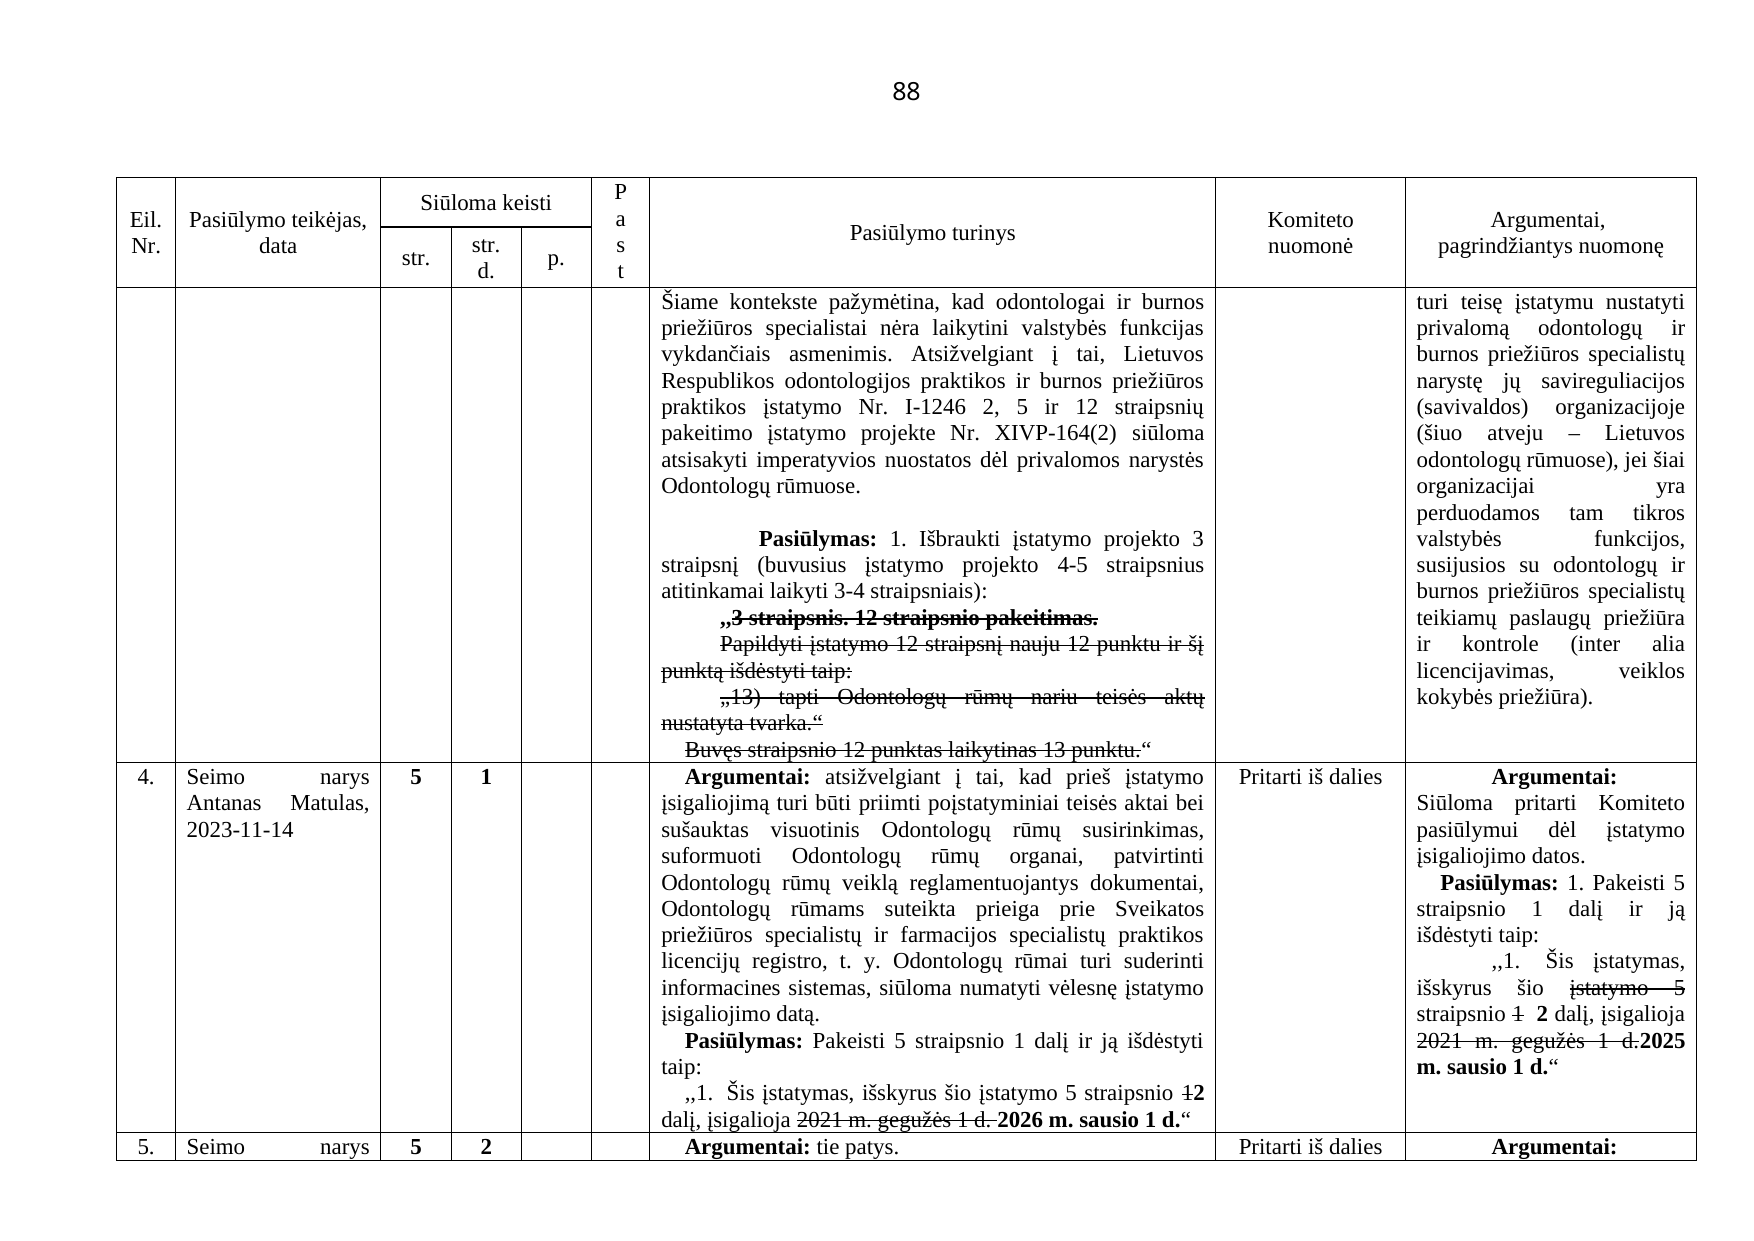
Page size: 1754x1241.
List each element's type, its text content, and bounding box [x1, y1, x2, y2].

table_header Argumentai, pagrindžiantys nuomonę [1406, 178, 1696, 287]
table_cell 4. [117, 763, 175, 1132]
table_cell [592, 1133, 649, 1159]
table_cell 5 [381, 763, 451, 1132]
table_header Komiteto nuomonė [1216, 178, 1405, 287]
table_cell [176, 288, 380, 762]
table_header Siūloma keisti [381, 178, 591, 226]
table_header Eil. Nr. [117, 178, 175, 287]
table_cell 5 [381, 1133, 451, 1159]
table_cell [452, 288, 521, 762]
table_cell Seimo narys [176, 1133, 380, 1159]
table_cell str. [381, 228, 451, 287]
table_cell Pritarti iš dalies [1216, 1133, 1405, 1159]
table_cell Argumentai: Siūloma pritarti Komiteto pasiūlymui dėl įstatymo įsigaliojimo datos. Pasiūlymas: 1. Pakeisti 5 straipsnio 1 dalį ir ją išdėstyti taip: ,,1. Šis įstatymas, išskyrus šio įstatymo 5 straipsnio 1 2 dalį, įsigalioja 2021 m. gegužės 1 d.2025 m. sausio 1 d.“ [1406, 763, 1696, 1132]
table_cell 2 [452, 1133, 521, 1159]
table_cell Pritarti iš dalies [1216, 763, 1405, 1132]
table_header Pasiūlymo teikėjas, data [176, 178, 380, 287]
table_cell [1216, 288, 1405, 762]
table_cell turi teisę įstatymu nustatyti privalomą odontologų ir burnos priežiūros specialistų narystę jų savireguliacijos (savivaldos) organizacijoje (šiuo atveju – Lietuvos odontologų rūmuose), jei šiai organizacijai yra perduodamos tam tikros valstybės funkcijos, susijusios su odontologų ir burnos priežiūros specialistų teikiamų paslaugų priežiūra ir kontrole (inter alia licencijavimas, veiklos kokybės priežiūra). [1406, 288, 1696, 762]
table_cell Argumentai: [1406, 1133, 1696, 1159]
table_header Pastabos [592, 178, 649, 287]
table_cell [522, 1133, 591, 1159]
table_cell [522, 288, 591, 762]
table_cell str. d. [452, 228, 521, 287]
table_cell Šiame kontekste pažymėtina, kad odontologai ir burnos priežiūros specialistai nėra laikytini valstybės funkcijas vykdančiais asmenimis. Atsižvelgiant į tai, Lietuvos Respublikos odontologijos praktikos ir burnos priežiūros praktikos įstatymo Nr. I-1246 2, 5 ir 12 straipsnių pakeitimo įstatymo projekte Nr. XIVP-164(2) siūloma atsisakyti imperatyvios nuostatos dėl privalomos narystės Odontologų rūmuose. Pasiūlymas: 1. Išbraukti įstatymo projekto 3 straipsnį (buvusius įstatymo projekto 4-5 straipsnius atitinkamai laikyti 3-4 straipsniais): ,,3 straipsnis. 12 straipsnio pakeitimas. Papildyti įstatymo 12 straipsnį nauju 12 punktu ir šį punktą išdėstyti taip: „13) tapti Odontologų rūmų nariu teisės aktų nustatyta tvarka.“ Buvęs straipsnio 12 punktas laikytinas 13 punktu.“ [650, 288, 1215, 762]
table_cell 1 [452, 763, 521, 1132]
table_cell [381, 288, 451, 762]
table_cell Argumentai: tie patys. [650, 1133, 1215, 1159]
table_cell [117, 288, 175, 762]
table_cell p. [522, 228, 591, 287]
table_cell [522, 763, 591, 1132]
table_cell [592, 763, 649, 1132]
table_cell 5. [117, 1133, 175, 1159]
table_cell Argumentai: atsižvelgiant į tai, kad prieš įstatymo įsigaliojimą turi būti priimti poįstatyminiai teisės aktai bei sušauktas visuotinis Odontologų rūmų susirinkimas, suformuoti Odontologų rūmų organai, patvirtinti Odontologų rūmų veiklą reglamentuojantys dokumentai, Odontologų rūmams suteikta prieiga prie Sveikatos priežiūros specialistų ir farmacijos specialistų praktikos licencijų registro, t. y. Odontologų rūmai turi suderinti informacines sistemas, siūloma numatyti vėlesnę įstatymo įsigaliojimo datą. Pasiūlymas: Pakeisti 5 straipsnio 1 dalį ir ją išdėstyti taip: ,,1. Šis įstatymas, išskyrus šio įstatymo 5 straipsnio 12 dalį, įsigalioja 2021 m. gegužės 1 d. 2026 m. sausio 1 d.“ [650, 763, 1215, 1132]
table_header Pasiūlymo turinys [650, 178, 1215, 287]
table_cell Seimo narys Antanas Matulas, 2023-11-14 [176, 763, 380, 1132]
table_cell [592, 288, 649, 762]
